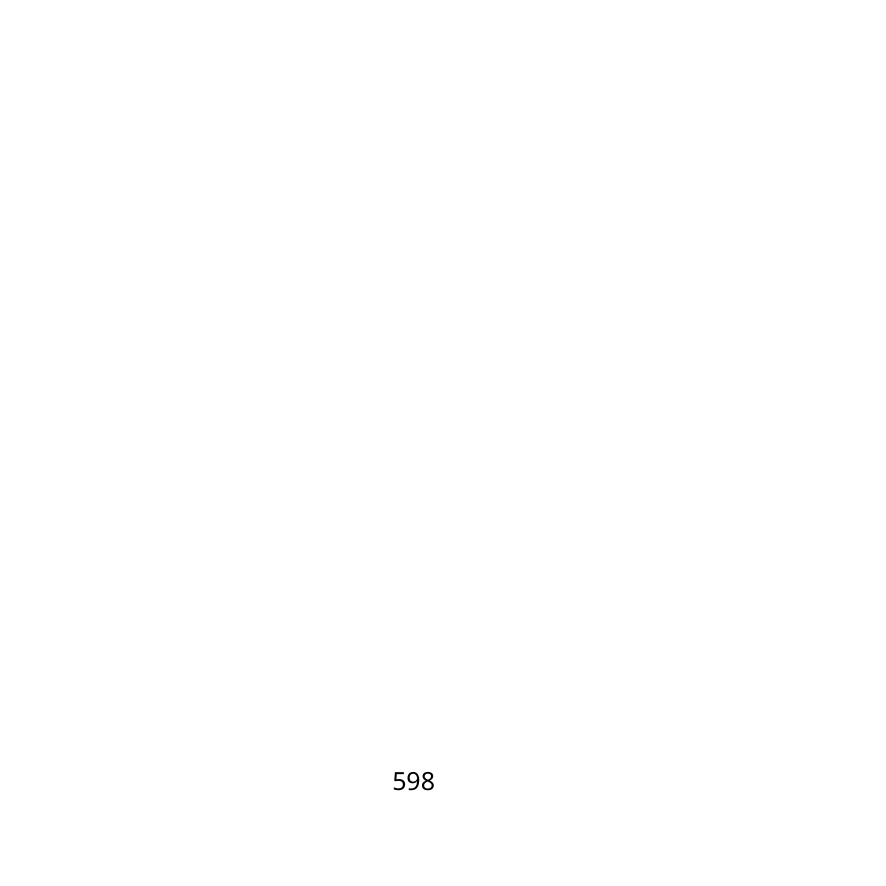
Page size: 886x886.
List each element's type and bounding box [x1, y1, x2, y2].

table_header [413, 89, 768, 117]
table_cell [59, 117, 413, 145]
table_header [59, 89, 413, 117]
table_cell [413, 117, 768, 145]
